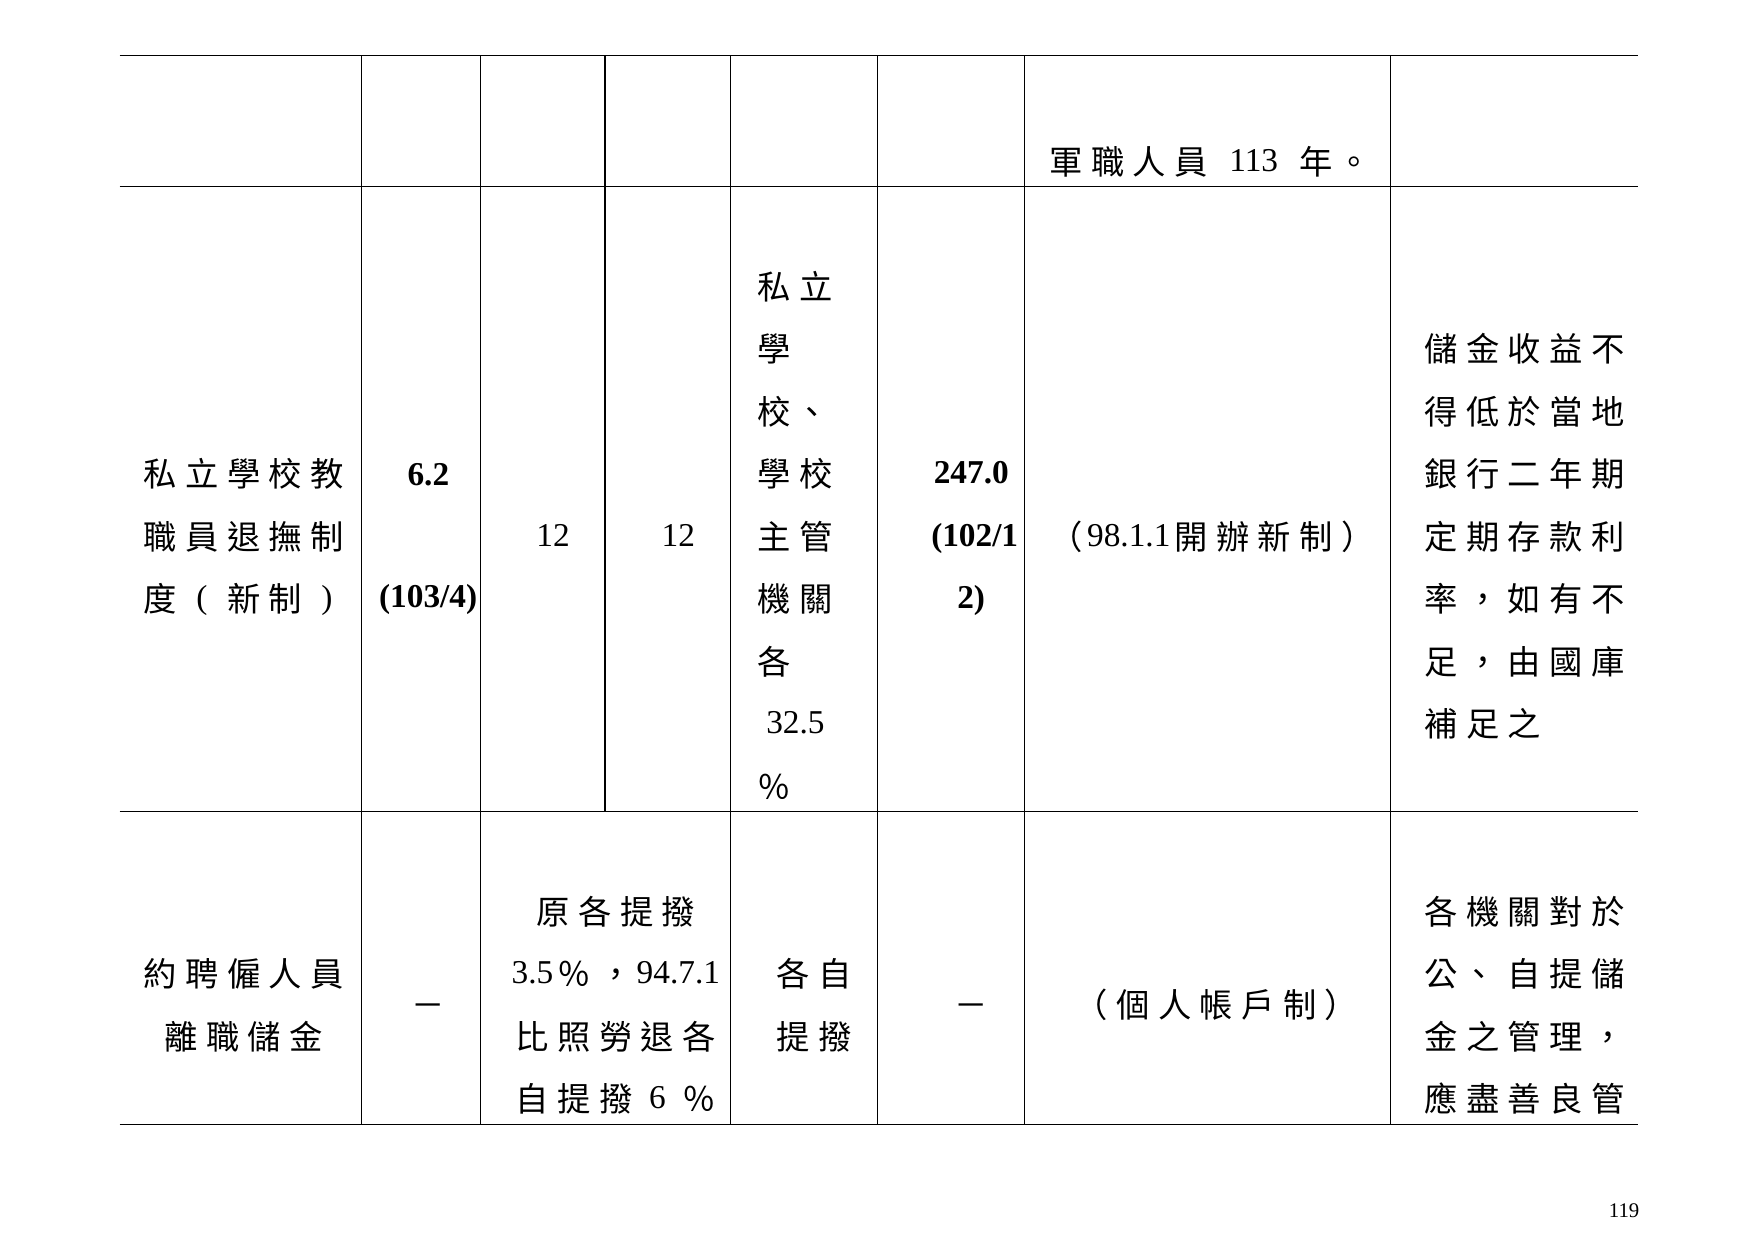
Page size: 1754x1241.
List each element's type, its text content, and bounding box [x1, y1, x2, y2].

table_cell 247.0 (102/12) [878, 187, 1024, 811]
table_cell 原各提撥3.5％，94.7.1比照勞退各自提撥6％ [481, 812, 730, 1124]
table_cell 私立學校教職員退撫制度(新制) [120, 187, 361, 811]
table_cell 儲金收益不得低於當地銀行二年期定期存款利率，如有不足，由國庫補足之 [1391, 187, 1637, 811]
table_cell 12 [606, 187, 730, 811]
table_cell [731, 56, 877, 186]
table_cell 約聘僱人員離職儲金 [120, 812, 361, 1124]
table_cell 私立學校、學校主管機關各32.5％ [731, 187, 877, 811]
table_cell （個人帳戶制） [1025, 812, 1390, 1124]
table_cell （98.1.1開辦新制） [1025, 187, 1390, 811]
table_cell 12 [481, 187, 604, 811]
table_cell 各機關對於公、自提儲金之管理，應盡善良管 [1391, 812, 1637, 1124]
table_cell [362, 56, 480, 186]
table_cell [878, 56, 1024, 186]
table_cell － [362, 812, 480, 1124]
table_cell [1391, 56, 1637, 186]
table_cell [606, 56, 730, 186]
table_cell [120, 56, 361, 186]
table_cell 軍職人員113年。 [1025, 56, 1390, 186]
table_cell [481, 56, 604, 186]
table_cell 各自提撥 [731, 812, 877, 1124]
table_cell － [878, 812, 1024, 1124]
table_cell 6.2 (103/4) [362, 187, 480, 811]
